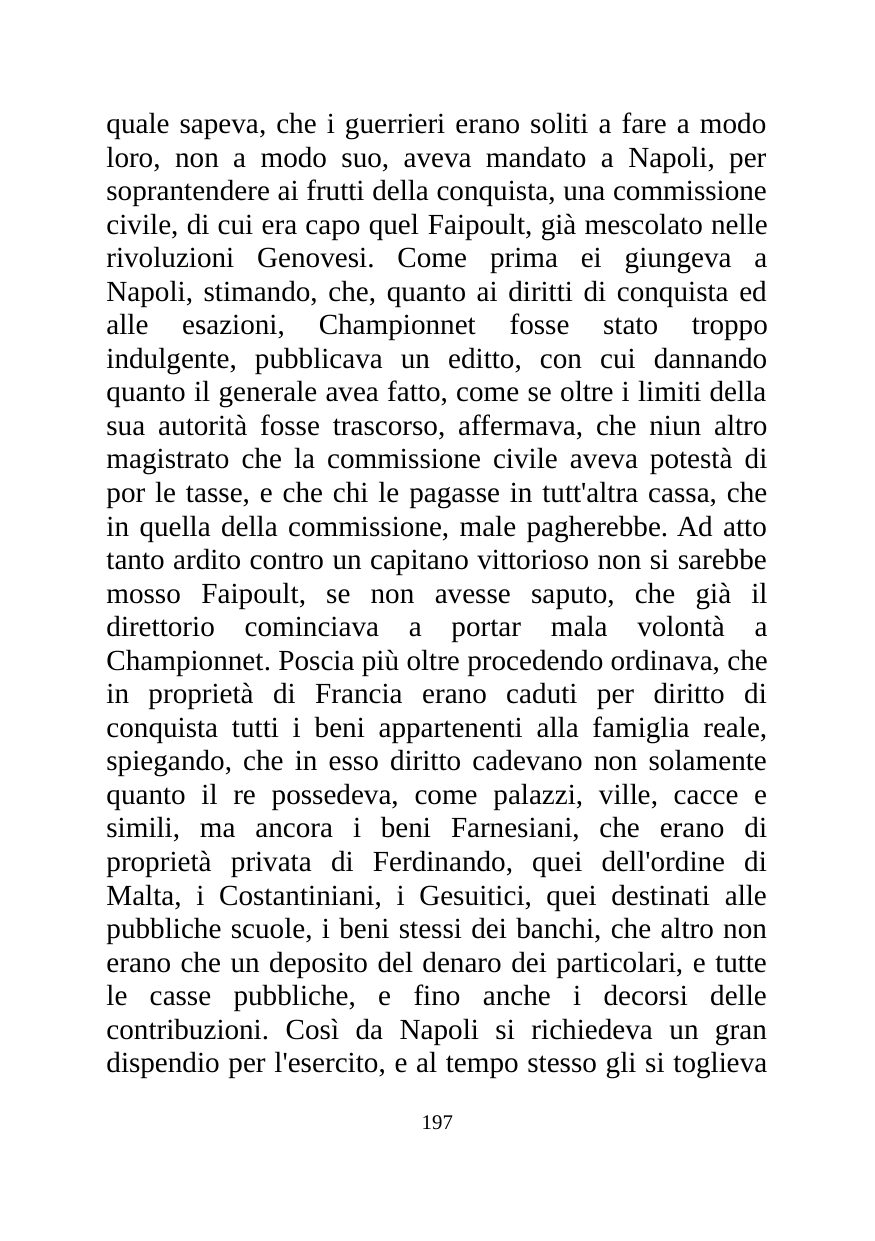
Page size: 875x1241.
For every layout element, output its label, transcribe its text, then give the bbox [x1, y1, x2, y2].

text quale sapeva, che i guerrieri erano soliti a fare a modo loro, non a modo suo, aveva mandato a Napoli, per soprantendere ai frutti della conquista, una commissione civile, di cui era capo quel Faipoult, già mescolato nelle rivoluzioni Genovesi. Come prima ei giungeva a Napoli, stimando, che, quanto ai diritti di conquista ed alle esazioni, Championnet fosse stato troppo indulgente, pubblicava un editto, con cui dannando quanto il generale avea fatto, come se oltre i limiti della sua autorità fosse trascorso, affermava, che niun altro magistrato che la commissione civile aveva potestà di por le tasse, e che chi le pagasse in tutt'altra cassa, che in quella della commissione, male pagherebbe. Ad atto tanto ardito contro un capitano vittorioso non si sarebbe mosso Faipoult, se non avesse saputo, che già il direttorio cominciava a portar mala volontà a Championnet. Poscia più oltre procedendo ordinava, che in proprietà di Francia erano caduti per diritto di conquista tutti i beni appartenenti alla famiglia reale, spiegando, che in esso diritto cadevano non solamente quanto il re possedeva, come palazzi, ville, cacce e simili, ma ancora i beni Farnesiani, che erano di proprietà privata di Ferdinando, quei dell'ordine di Malta, i Costantiniani, i Gesuitici, quei destinati alle pubbliche scuole, i beni stessi dei banchi, che altro non erano che un deposito del denaro dei particolari, e tutte le casse pubbliche, e fino anche i decorsi delle contribuzioni. Così da Napoli si richiedeva un gran dispendio per l'esercito, e al tempo stesso gli si toglieva [106, 106, 768, 1079]
